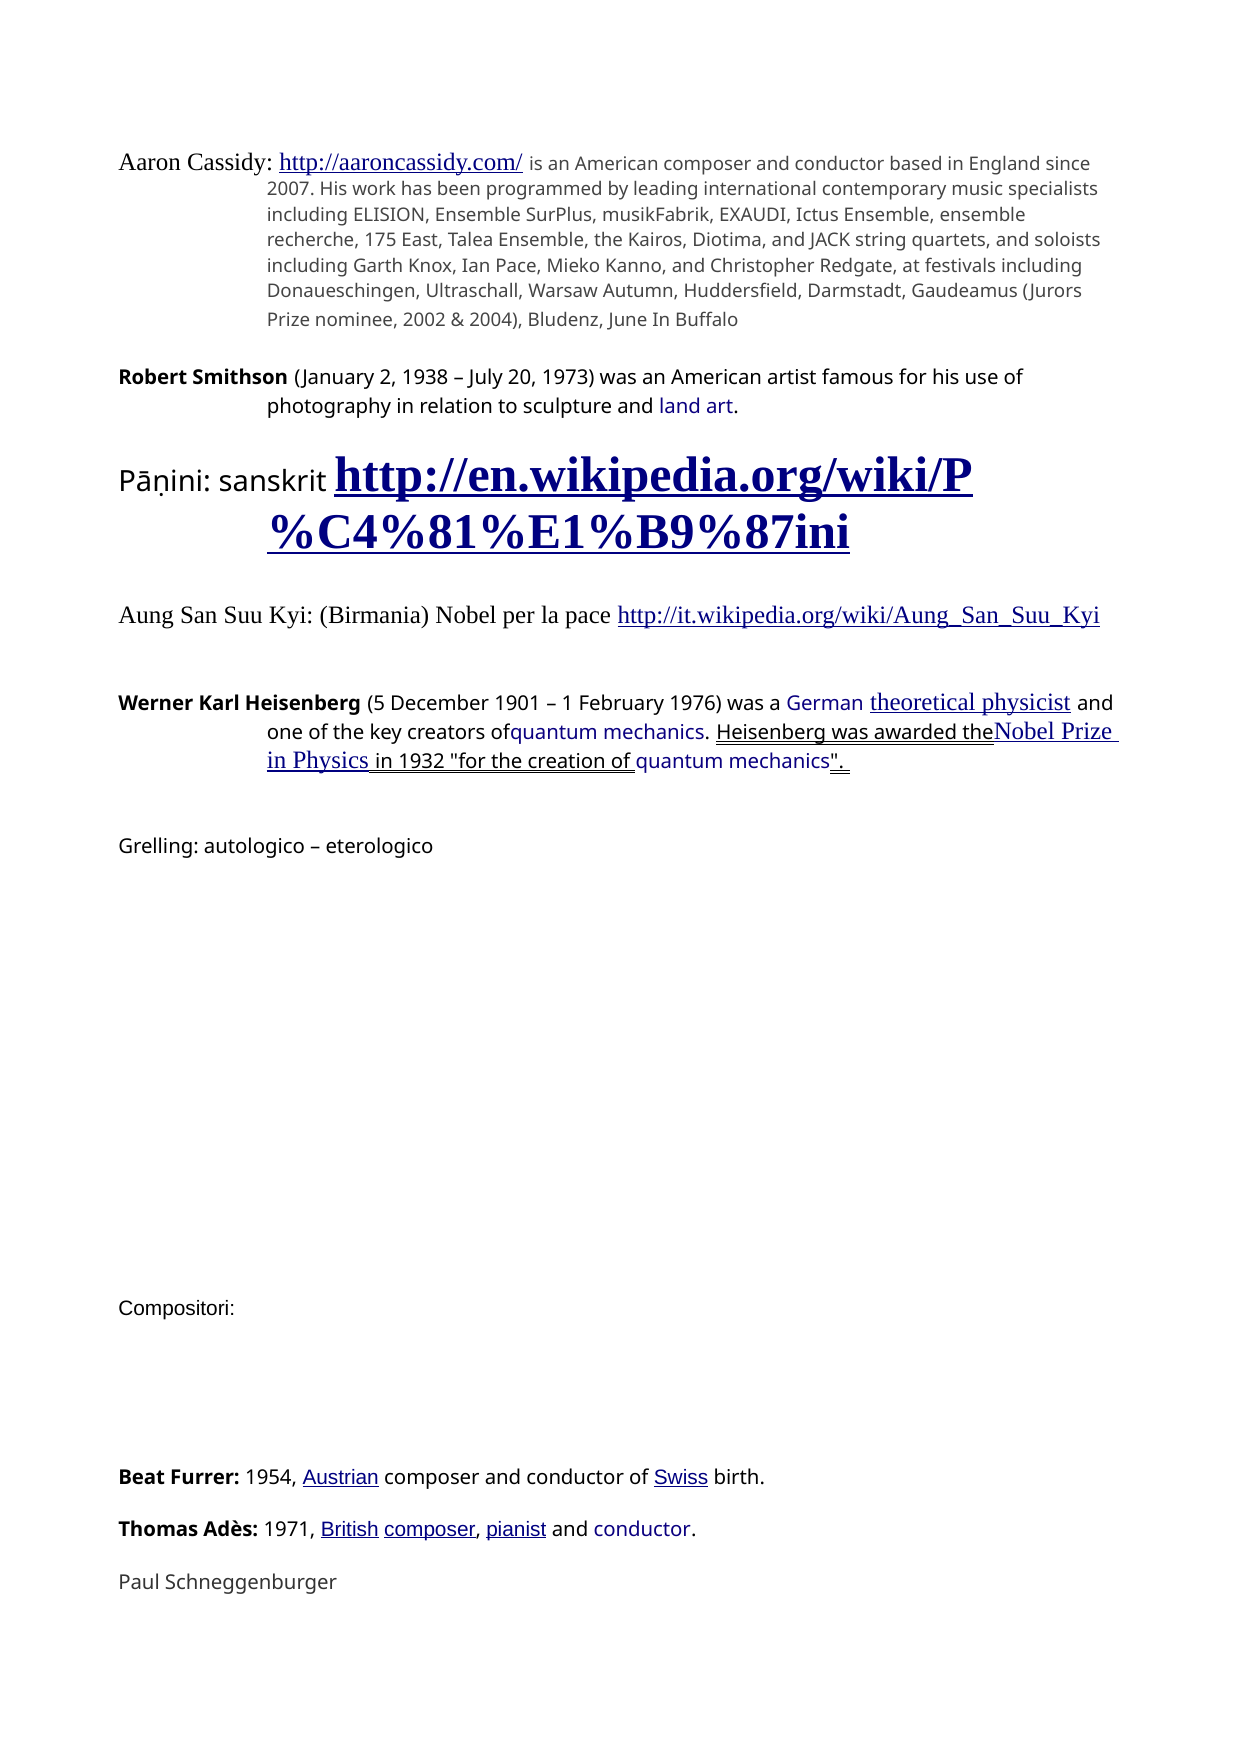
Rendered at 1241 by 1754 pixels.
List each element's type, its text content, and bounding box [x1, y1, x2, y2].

text Compositori: [118, 1296, 1122, 1320]
text Werner Karl Heisenberg (5 December 1901 – 1 February 1976) was a German theoretical physicist and one of the key creators ofquantum mechanics. Heisenberg was awarded theNobel Prize in Physics in 1932 "for the creation of quantum mechanics". [118, 687, 1122, 774]
text Paul Schneggenburger [118, 1566, 1122, 1595]
text Grelling: autologico – eterologico [118, 832, 1122, 860]
text Aung San Suu Kyi: (Birmania) Nobel per la pace http://it.wikipedia.org/wiki/Aung_San_Suu_Kyi [118, 601, 1122, 629]
text Thomas Adès: 1971, British composer, pianist and conductor. [118, 1514, 1122, 1542]
text Beat Furrer: 1954, Austrian composer and conductor of Swiss birth. [118, 1462, 1122, 1490]
subtitle Pāṇini: sanskrit http://en.wikipedia.org/wiki/P%C4%81%E1%B9%87ini [118, 444, 1122, 559]
text Aaron Cassidy: http://aaroncassidy.com/ is an American composer and conductor based in England since 2007. His work has been programmed by leading international contemporary music specialists including ELISION, Ensemble SurPlus, musikFabrik, EXAUDI, Ictus Ensemble, ensemble recherche, 175 East, Talea Ensemble, the Kairos, Diotima, and JACK string quartets, and soloists including Garth Knox, Ian Pace, Mieko Kanno, and Christopher Redgate, at festivals including Donaueschingen, Ultraschall, Warsaw Autumn, Huddersfield, Darmstadt, Gaudeamus (Jurors Prize nominee, 2002 & 2004), Bludenz, June In Buffalo [118, 147, 1122, 332]
text Robert Smithson (January 2, 1938 – July 20, 1973) was an American artist famous for his use of photography in relation to sculpture and land art. [118, 361, 1122, 419]
